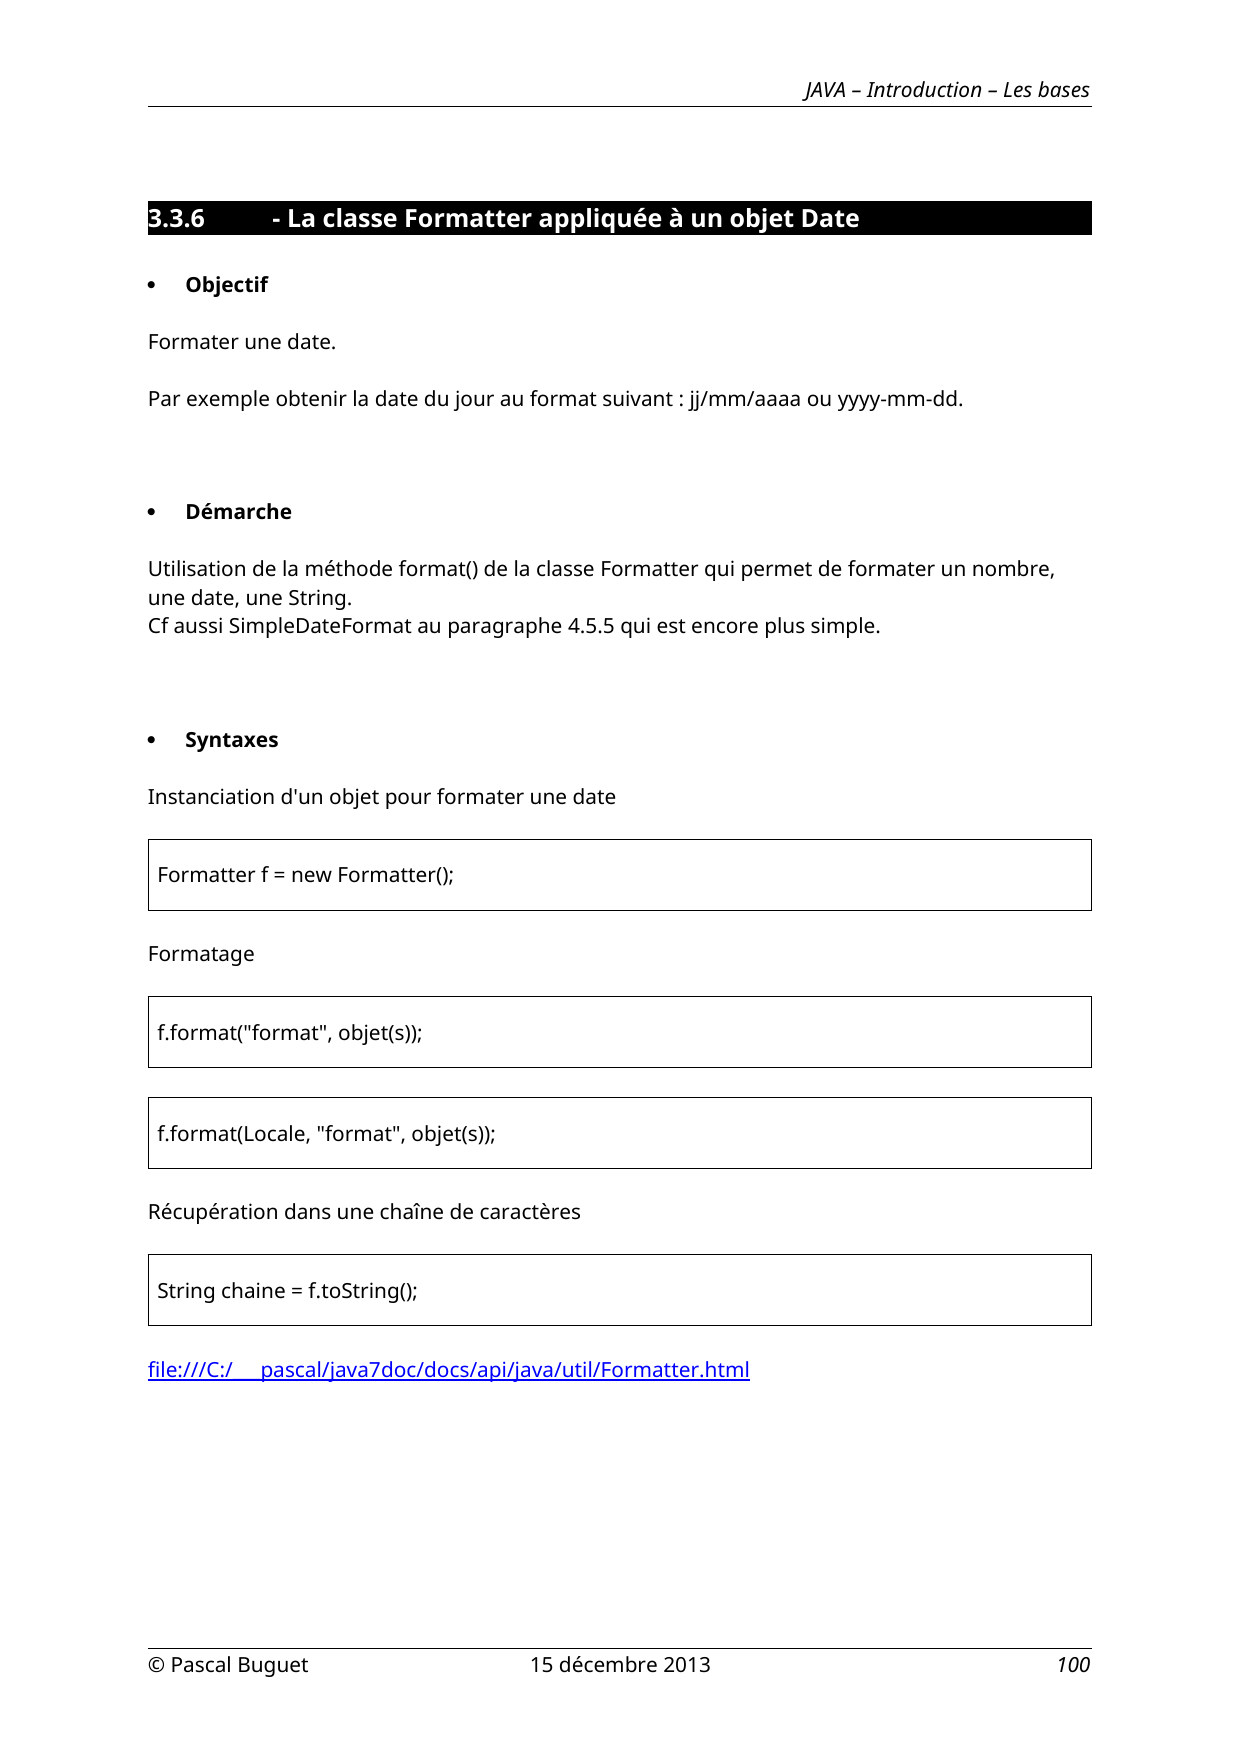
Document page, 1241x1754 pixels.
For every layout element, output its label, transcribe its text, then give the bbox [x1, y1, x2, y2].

text Formatage [148, 939, 1092, 968]
text Formatter f = new Formatter(); [149, 840, 1091, 910]
text String chaine = f.toString(); [149, 1255, 1091, 1325]
list Syntaxes [148, 725, 1092, 753]
text f.format(Locale, "format", objet(s)); [149, 1098, 1091, 1168]
text Instanciation d'un objet pour formater une date [148, 782, 1092, 810]
text Cf aussi SimpleDateFormat au paragraphe 4.5.5 qui est encore plus simple. [148, 611, 1092, 639]
subtitle - La classe Formatter appliquée à un objet Date [148, 201, 1092, 235]
text Utilisation de la méthode format() de la classe Formatter qui permet de formater un nombre, une date, une String. [148, 554, 1092, 611]
text file:///C:/___pascal/java7doc/docs/api/java/util/Formatter.html [148, 1355, 1092, 1383]
text Formater une date. [148, 327, 1092, 355]
list Démarche [148, 497, 1092, 526]
text Par exemple obtenir la date du jour au format suivant : jj/mm/aaaa ou yyyy-mm-dd. [148, 384, 1092, 412]
text Récupération dans une chaîne de caractères [148, 1197, 1092, 1226]
list Objectif [148, 270, 1092, 298]
text f.format("format", objet(s)); [149, 997, 1091, 1067]
